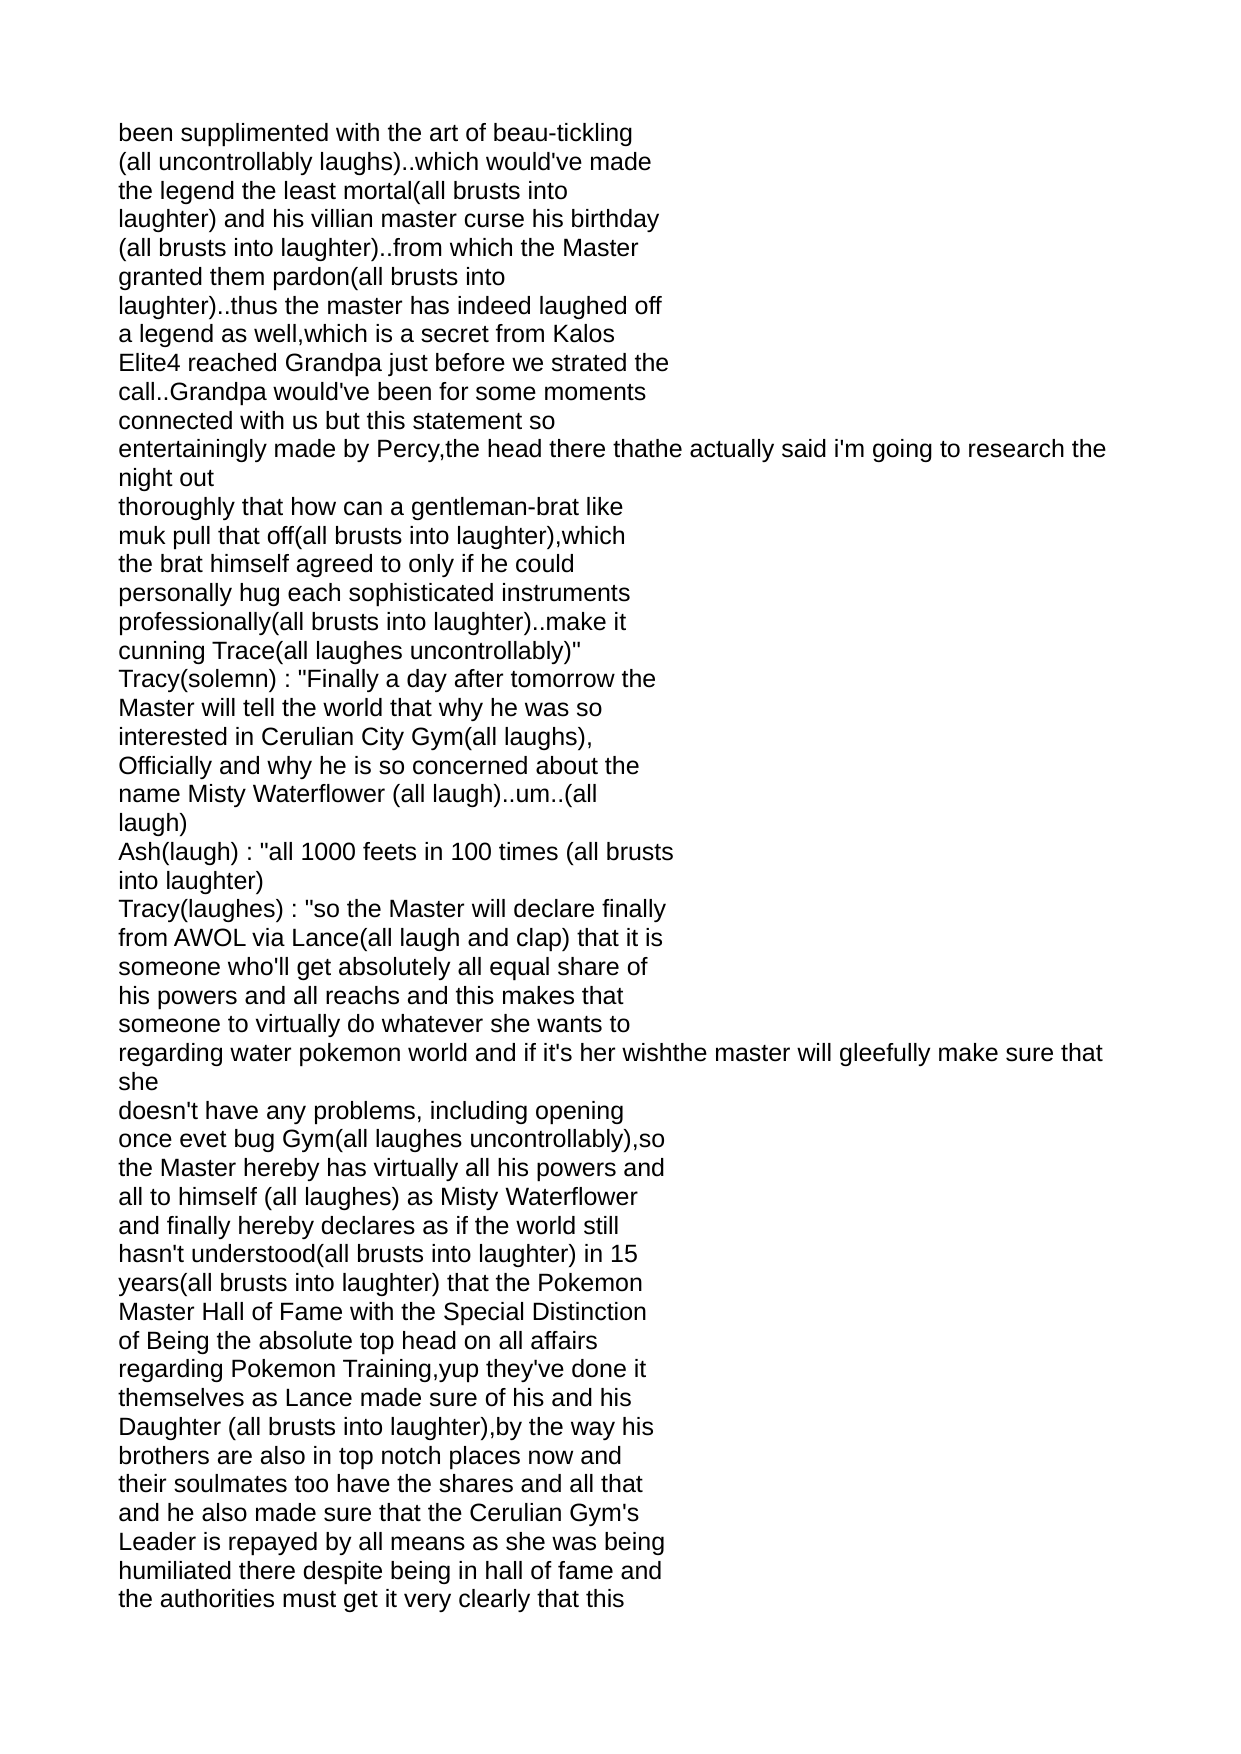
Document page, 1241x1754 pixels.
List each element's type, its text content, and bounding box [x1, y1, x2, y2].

text Leader is repayed by all means as she was being [118, 1527, 1122, 1556]
text the brat himself agreed to only if he could [118, 549, 1122, 578]
text doesn't have any problems, including opening [118, 1096, 1122, 1124]
text and finally hereby declares as if the world still [118, 1211, 1122, 1239]
text from AWOL via Lance(all laugh and clap) that it is [118, 923, 1122, 952]
text been supplimented with the art of beau-tickling [118, 118, 1122, 147]
text granted them pardon(all brusts into [118, 262, 1122, 291]
text interested in Cerulian City Gym(all laughs), [118, 722, 1122, 751]
text Ash(laugh) : "all 1000 feets in 100 times (all brusts [118, 837, 1122, 866]
text and he also made sure that the Cerulian Gym's [118, 1498, 1122, 1527]
text humiliated there despite being in hall of fame and [118, 1556, 1122, 1584]
text hasn't understood(all brusts into laughter) in 15 [118, 1239, 1122, 1268]
text personally hug each sophisticated instruments [118, 578, 1122, 607]
text (all brusts into laughter)..from which the Master [118, 233, 1122, 262]
text Tracy(laughes) : "so the Master will declare finally [118, 894, 1122, 923]
text years(all brusts into laughter) that the Pokemon [118, 1268, 1122, 1297]
text Tracy(solemn) : "Finally a day after tomorrow the [118, 664, 1122, 693]
text all to himself (all laughes) as Misty Waterflower [118, 1182, 1122, 1211]
text regarding Pokemon Training,yup they've done it [118, 1354, 1122, 1383]
text laugh) [118, 808, 1122, 837]
text someone who'll get absolutely all equal share of [118, 952, 1122, 981]
text once evet bug Gym(all laughes uncontrollably),so [118, 1124, 1122, 1153]
text laughter)..thus the master has indeed laughed off [118, 291, 1122, 319]
text Elite4 reached Grandpa just before we strated the [118, 348, 1122, 377]
text (all uncontrollably laughs)..which would've made [118, 147, 1122, 176]
text someone to virtually do whatever she wants to [118, 1009, 1122, 1038]
text Daughter (all brusts into laughter),by the way his [118, 1412, 1122, 1441]
text cunning Trace(all laughes uncontrollably)" [118, 636, 1122, 664]
text the authorities must get it very clearly that this [118, 1584, 1122, 1613]
text of Being the absolute top head on all affairs [118, 1326, 1122, 1354]
text his powers and all reachs and this makes that [118, 981, 1122, 1009]
text into laughter) [118, 866, 1122, 894]
text professionally(all brusts into laughter)..make it [118, 607, 1122, 636]
text connected with us but this statement so [118, 406, 1122, 434]
text their soulmates too have the shares and all that [118, 1469, 1122, 1498]
text name Misty Waterflower (all laugh)..um..(all [118, 779, 1122, 808]
text themselves as Lance made sure of his and his [118, 1383, 1122, 1412]
text Master will tell the world that why he was so [118, 693, 1122, 722]
text call..Grandpa would've been for some moments [118, 377, 1122, 406]
text thoroughly that how can a gentleman-brat like [118, 492, 1122, 521]
text regarding water pokemon world and if it's her wishthe master will gleefully make sure that she [118, 1038, 1122, 1096]
text Master Hall of Fame with the Special Distinction [118, 1297, 1122, 1326]
text Officially and why he is so concerned about the [118, 751, 1122, 779]
text the Master hereby has virtually all his powers and [118, 1153, 1122, 1182]
text brothers are also in top notch places now and [118, 1441, 1122, 1469]
text the legend the least mortal(all brusts into [118, 176, 1122, 204]
text laughter) and his villian master curse his birthday [118, 204, 1122, 233]
text entertainingly made by Percy,the head there thathe actually said i'm going to research the night out [118, 434, 1122, 492]
text muk pull that off(all brusts into laughter),which [118, 521, 1122, 549]
text a legend as well,which is a secret from Kalos [118, 319, 1122, 348]
